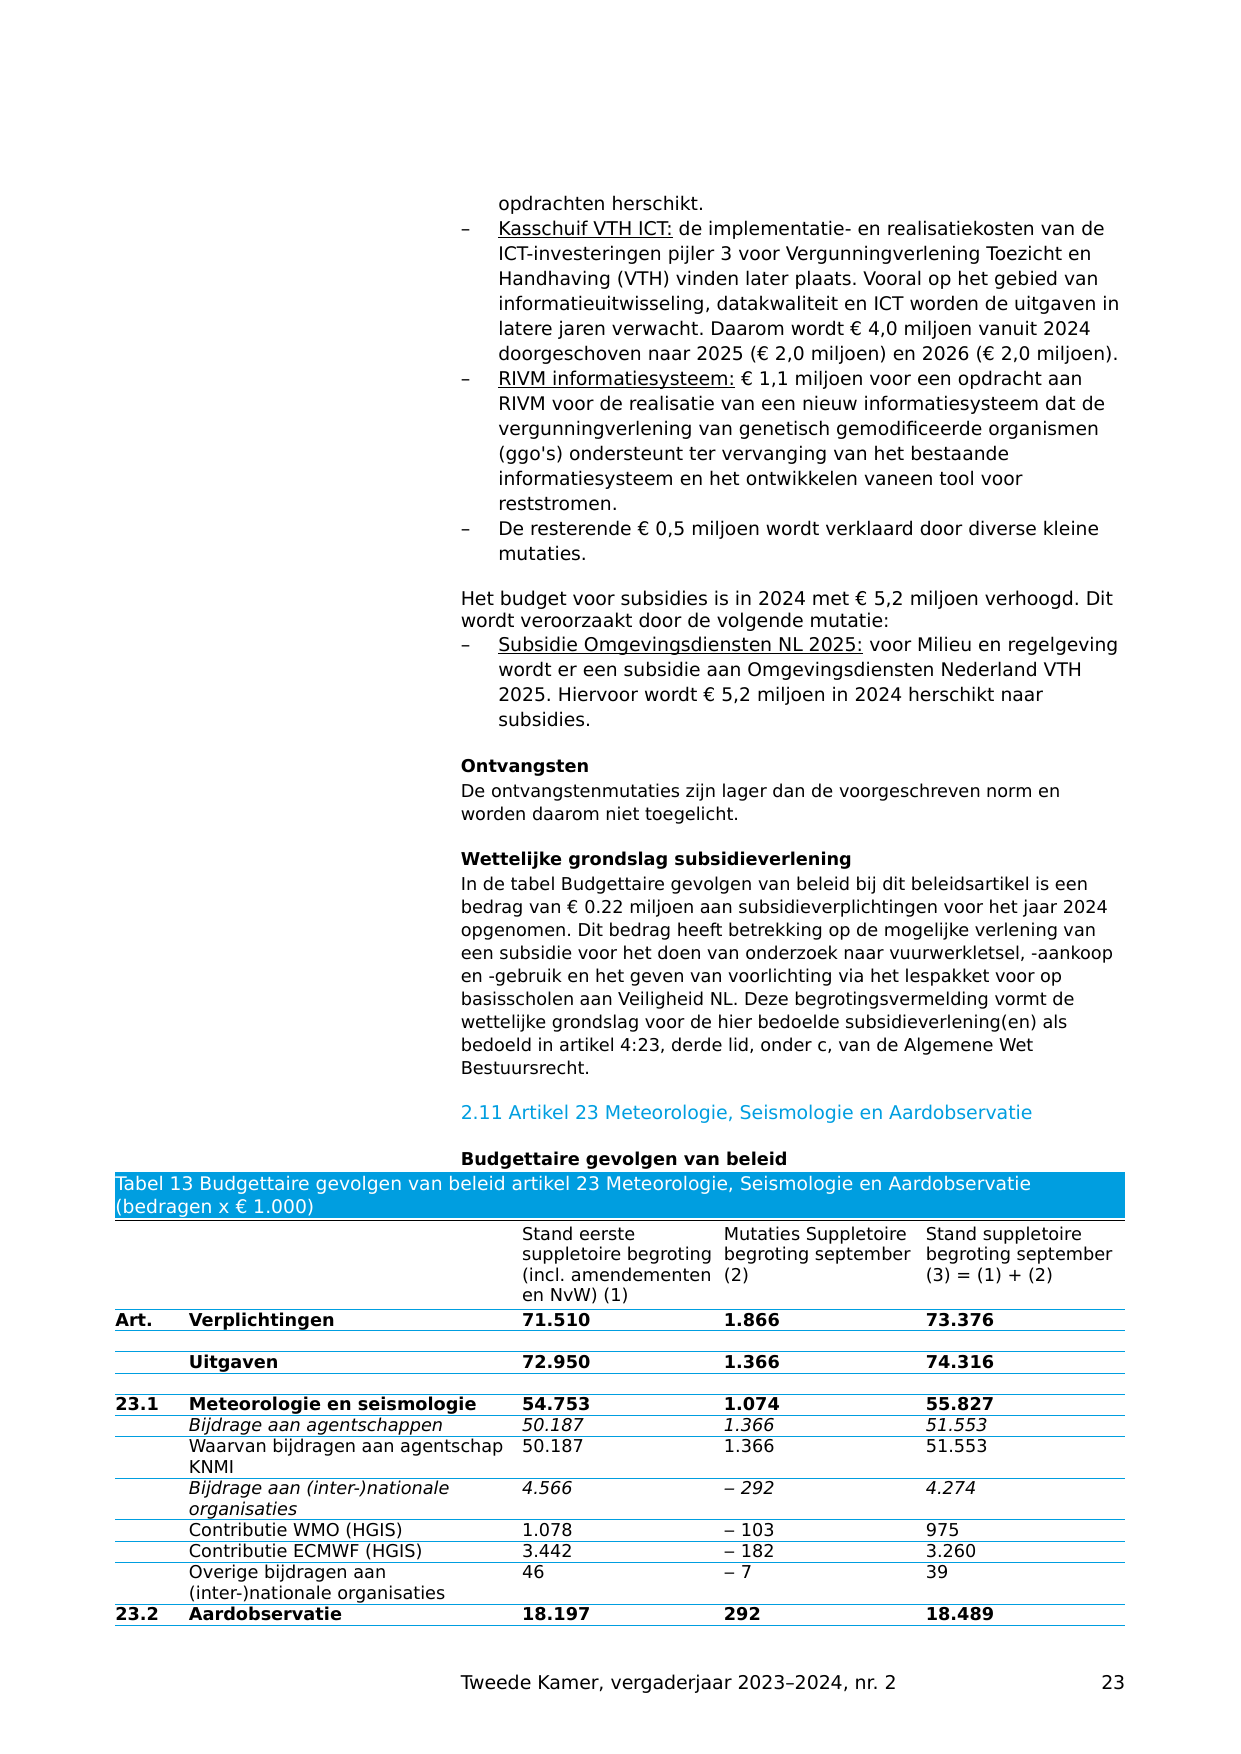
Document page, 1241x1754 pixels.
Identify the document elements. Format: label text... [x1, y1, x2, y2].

text Ontvangsten [461, 754, 1125, 777]
text In de tabel Budgettaire gevolgen van beleid bij dit beleidsartikel is een bedrag van € 0.22 miljoen aan subsidieverplichtingen voor het jaar 2024 opgenomen. Dit bedrag heeft betrekking op de mogelijke verlening van een subsidie voor het doen van onderzoek naar vuurwerkletsel, -aankoop en -gebruik en het geven van voorlichting via het lespakket voor op basisscholen aan Veiligheid NL. Deze begrotingsvermelding vormt de wettelijke grondslag voor de hier bedoelde subsidieverlening(en) als bedoeld in artikel 4:23, derde lid, onder c, van de Algemene Wet Bestuursrecht. [461, 872, 1125, 1079]
table_cell 71.510 [519, 1310, 721, 1330]
list Kasschuif VTH ICT: de implementatie- en realisatiekosten van de ICT-investeringen pijler 3 voor Vergunningverlening Toezicht en Handhaving (VTH) vinden later plaats. Vooral op het gebied van informatieuitwisseling, datakwaliteit en ICT worden de uitgaven in latere jaren verwacht. Daarom wordt € 4,0 miljoen vanuit 2024 doorgeschoven naar 2025 (€ 2,0 miljoen) en 2026 (€ 2,0 miljoen). [461, 216, 1125, 366]
table_cell [186, 1374, 519, 1393]
table_cell 73.376 [923, 1310, 1125, 1330]
table_cell [186, 1221, 519, 1309]
table_cell ‒ 103 [721, 1520, 923, 1541]
list Subsidie Omgevingsdiensten NL 2025: voor Milieu en regelgeving wordt er een subsidie aan Omgevingsdiensten Nederland VTH 2025. Hiervoor wordt € 5,2 miljoen in 2024 herschikt naar subsidies. [461, 632, 1125, 732]
table_cell 1.366 [721, 1416, 923, 1436]
table_cell 1.866 [721, 1310, 923, 1330]
table_cell 46 [519, 1563, 721, 1603]
table_cell Stand suppletoire begroting september (3) = (1) + (2) [923, 1221, 1125, 1309]
list RIVM informatiesysteem: € 1,1 miljoen voor een opdracht aan RIVM voor de realisatie van een nieuw informatiesysteem dat de vergunningverlening van genetisch gemodificeerde organismen (ggo's) ondersteunt ter vervanging van het bestaande informatiesysteem en het ontwikkelen vaneen tool voor reststromen. [461, 366, 1125, 516]
table_cell [923, 1331, 1125, 1351]
table_cell Overige bijdragen aan (inter-)nationale organisaties [186, 1563, 519, 1603]
table_cell Aardobservatie [186, 1605, 519, 1624]
table_cell [115, 1479, 186, 1519]
table_cell 4.274 [923, 1479, 1125, 1519]
text Budgettaire gevolgen van beleid [461, 1147, 1125, 1170]
table_cell [115, 1331, 186, 1351]
table_cell Verplichtingen [186, 1310, 519, 1330]
table_cell 23.1 [115, 1395, 186, 1415]
table_cell [519, 1331, 721, 1351]
table_cell 50.187 [519, 1437, 721, 1478]
table_cell Contributie ECMWF (HGIS) [186, 1542, 519, 1562]
table_cell 3.442 [519, 1542, 721, 1562]
table_cell [115, 1221, 186, 1309]
table_cell [923, 1374, 1125, 1393]
table_cell 1.366 [721, 1437, 923, 1478]
title 2.11 Artikel 23 Meteorologie, Seismologie en Aardobservatie [461, 1102, 1125, 1123]
table_cell Bijdrage aan agentschappen [186, 1416, 519, 1436]
table_cell Art. [115, 1310, 186, 1330]
table_cell Meteorologie en seismologie [186, 1395, 519, 1415]
table_cell 55.827 [923, 1395, 1125, 1415]
table_cell 51.553 [923, 1416, 1125, 1436]
table_cell 975 [923, 1520, 1125, 1541]
table_cell Mutaties Suppletoire begroting september (2) [721, 1221, 923, 1309]
table_cell 292 [721, 1605, 923, 1624]
table_cell 23.2 [115, 1605, 186, 1624]
table_cell 1.078 [519, 1520, 721, 1541]
table_cell Uitgaven [186, 1352, 519, 1372]
table_cell [721, 1374, 923, 1393]
table_cell [115, 1416, 186, 1436]
table_cell [721, 1331, 923, 1351]
table_cell 51.553 [923, 1437, 1125, 1478]
table_cell 18.489 [923, 1605, 1125, 1624]
table_cell 54.753 [519, 1395, 721, 1415]
table_cell 1.366 [721, 1352, 923, 1372]
table_cell Bijdrage aan (inter-)nationale organisaties [186, 1479, 519, 1519]
table_cell 39 [923, 1563, 1125, 1603]
table_cell 72.950 [519, 1352, 721, 1372]
text Het budget voor subsidies is in 2024 met € 5,2 miljoen verhoogd. Dit wordt veroorzaakt door de volgende mutatie: [461, 588, 1125, 632]
table_cell [115, 1542, 186, 1562]
table_cell 74.316 [923, 1352, 1125, 1372]
list opdrachten herschikt. [461, 191, 1125, 216]
table_cell ‒ 292 [721, 1479, 923, 1519]
table_cell [115, 1520, 186, 1541]
table_cell 50.187 [519, 1416, 721, 1436]
table_cell [115, 1374, 186, 1393]
text De ontvangstenmutaties zijn lager dan de voorgeschreven norm en worden daarom niet toegelicht. [461, 779, 1125, 824]
table_cell Stand eerste suppletoire begroting (incl. amendementen en NvW) (1) [519, 1221, 721, 1309]
table_cell 3.260 [923, 1542, 1125, 1562]
table_cell 18.197 [519, 1605, 721, 1624]
table_cell Contributie WMO (HGIS) [186, 1520, 519, 1541]
text Wettelijke grondslag subsidieverlening [461, 847, 1125, 870]
list De resterende € 0,5 miljoen wordt verklaard door diverse kleine mutaties. [461, 516, 1125, 566]
table_cell [519, 1374, 721, 1393]
table_cell ‒ 7 [721, 1563, 923, 1603]
table_cell [115, 1563, 186, 1603]
table_cell [115, 1437, 186, 1478]
table_cell [186, 1331, 519, 1351]
table_cell ‒ 182 [721, 1542, 923, 1562]
table_cell [115, 1352, 186, 1372]
table_cell Waarvan bijdragen aan agentschap KNMI [186, 1437, 519, 1478]
table_cell 1.074 [721, 1395, 923, 1415]
table_cell 4.566 [519, 1479, 721, 1519]
